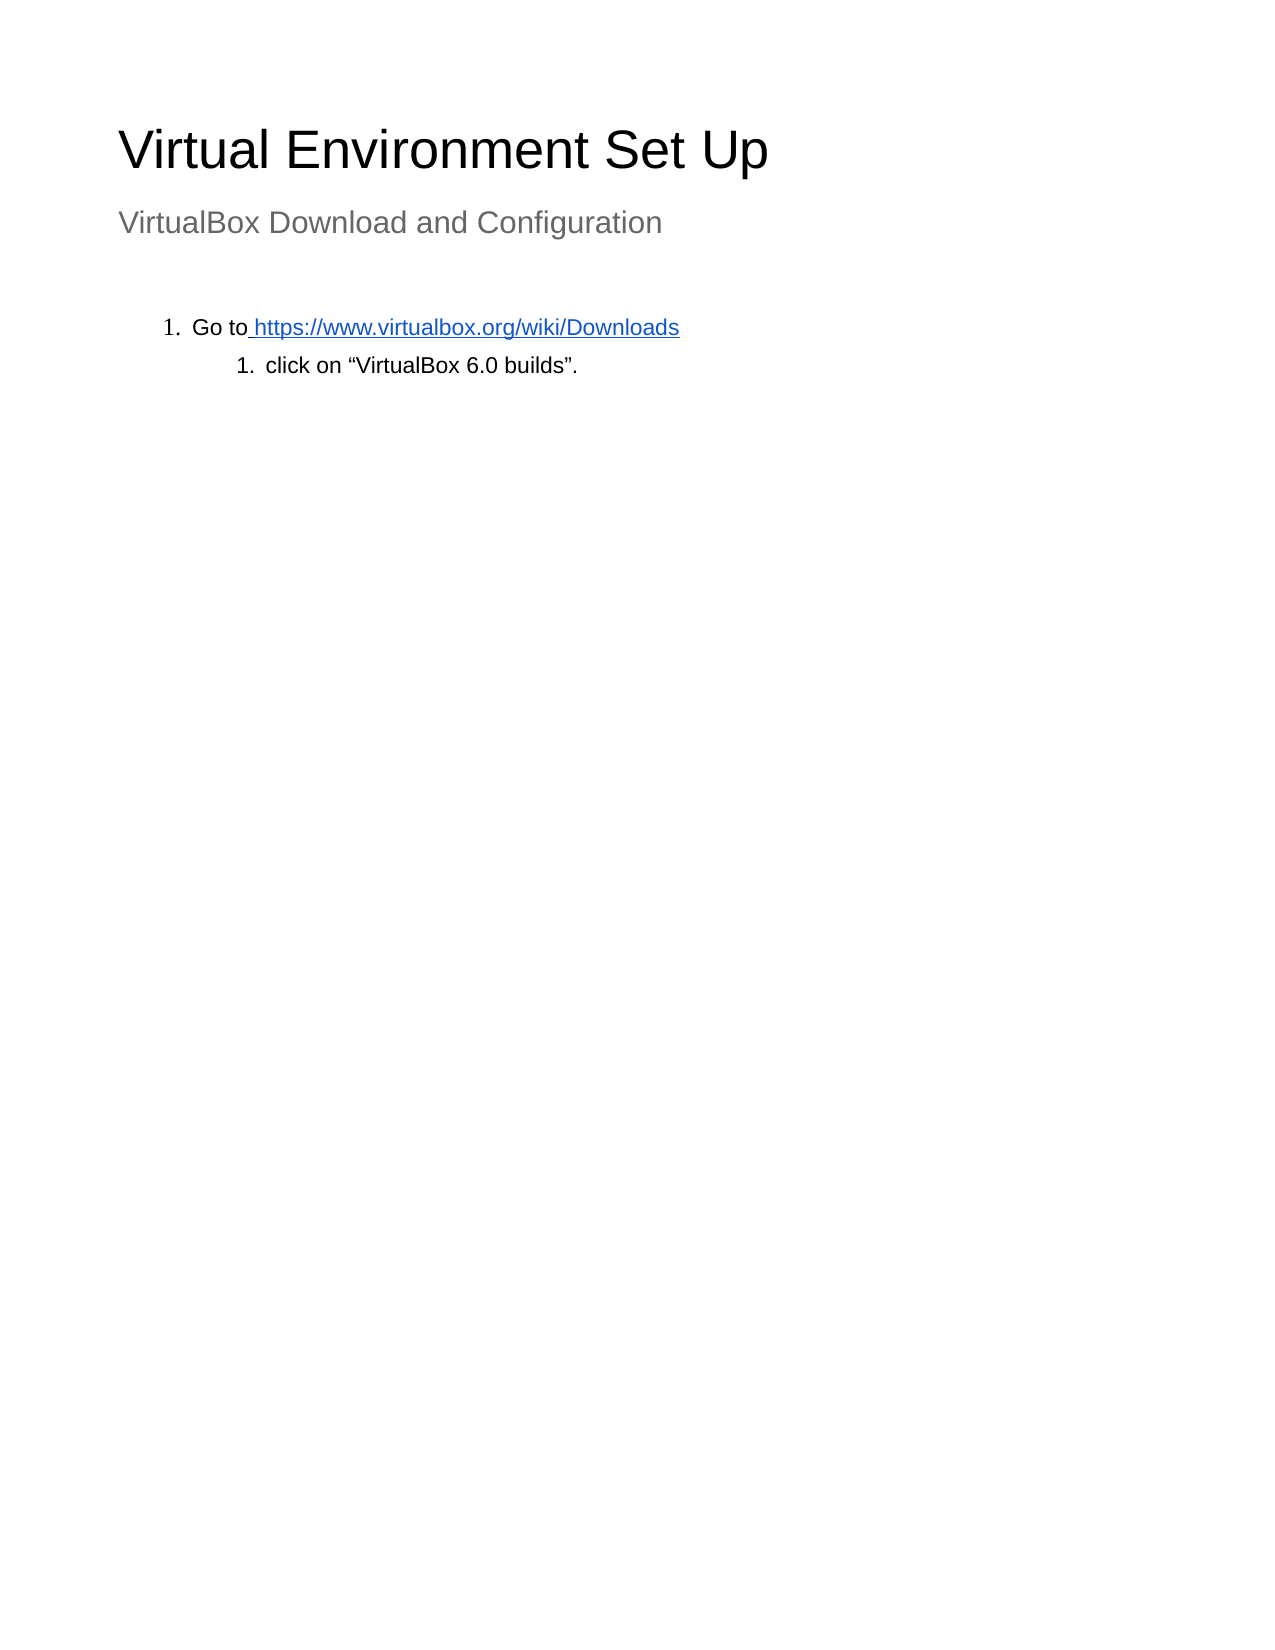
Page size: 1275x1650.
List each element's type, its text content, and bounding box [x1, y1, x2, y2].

text VirtualBox Download and Configuration [118, 204, 1157, 240]
list Go to https://www.virtualbox.org/wiki/Downloads [162, 312, 1157, 341]
text Virtual Environment Set Up [118, 118, 1157, 180]
list click on “VirtualBox 6.0 builds”. [236, 352, 1157, 378]
